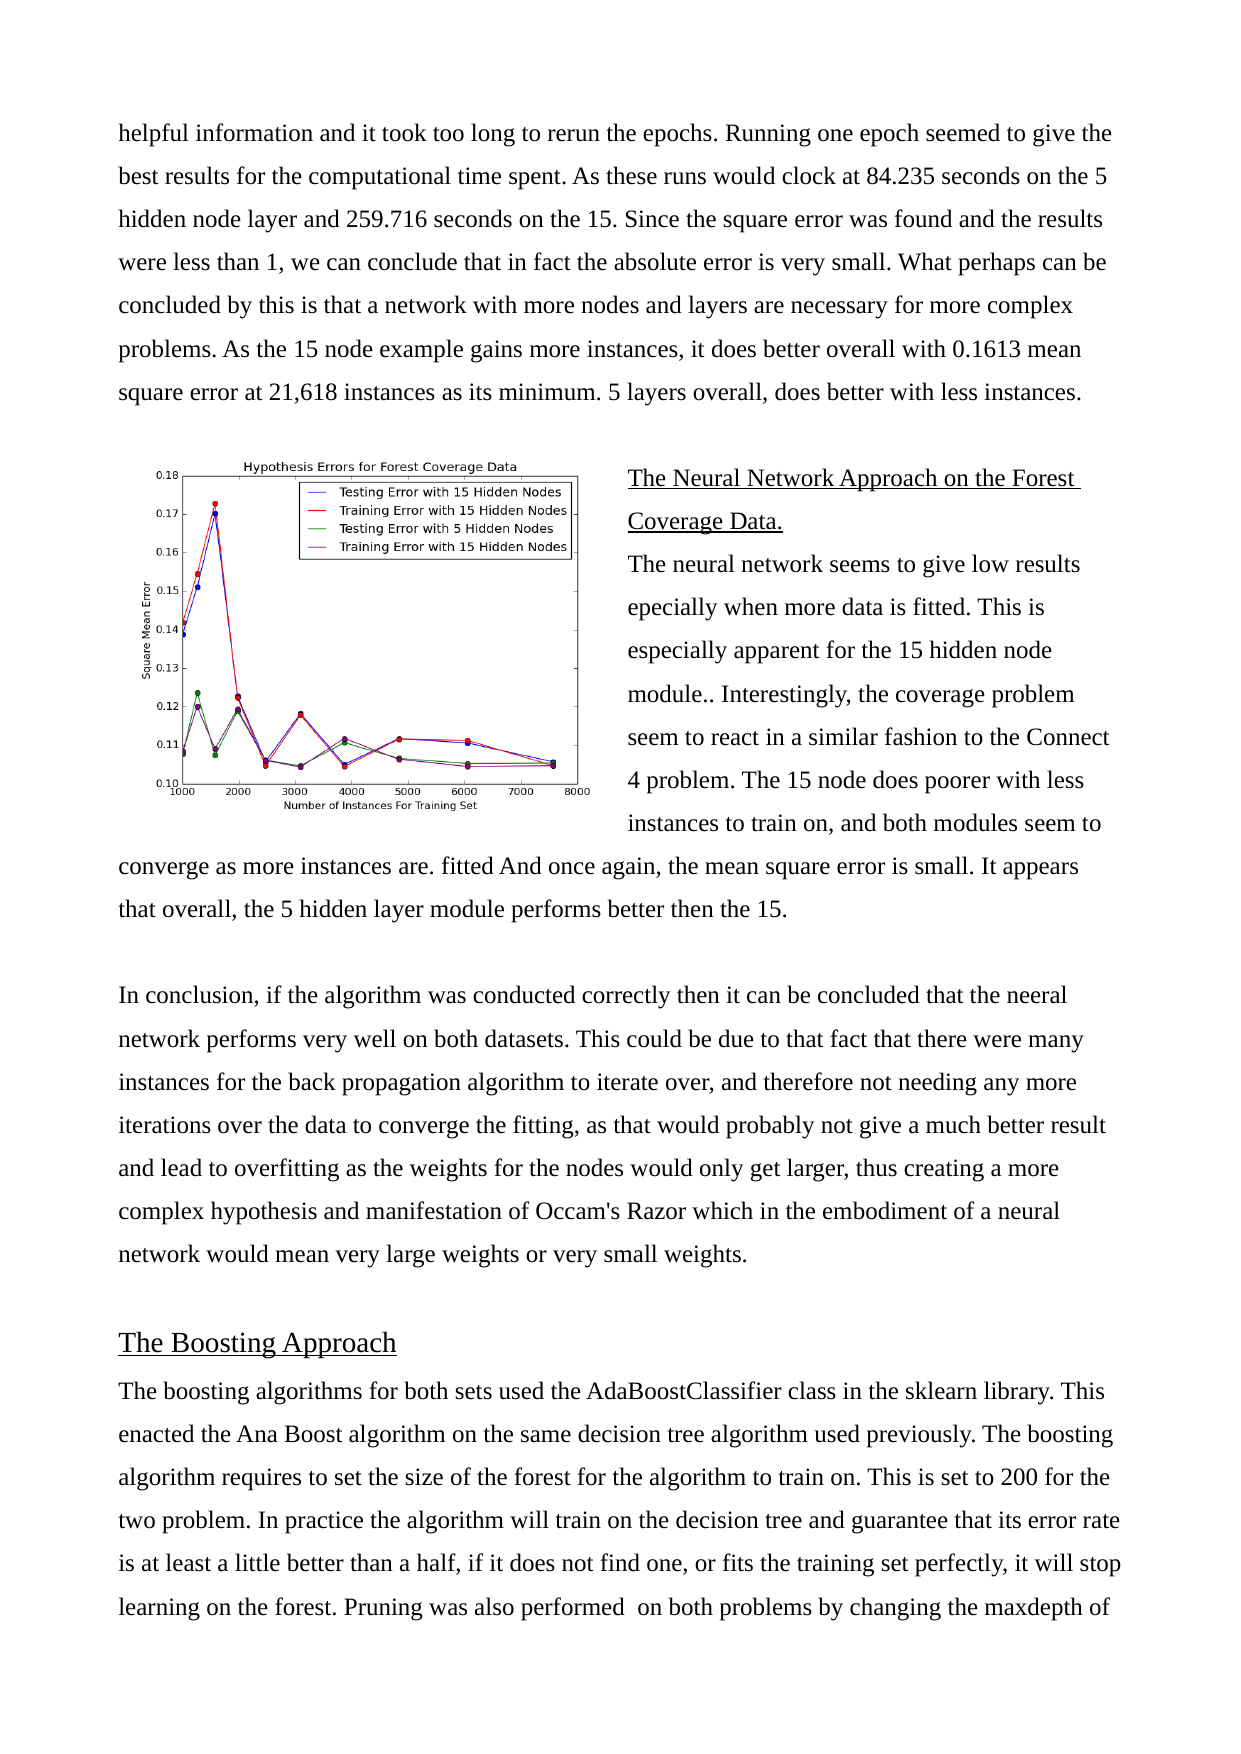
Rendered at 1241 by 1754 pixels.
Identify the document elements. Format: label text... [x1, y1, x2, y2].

text The Neural Network Approach on the Forest Coverage Data. [628, 463, 1122, 535]
text In conclusion, if the algorithm was conducted correctly then it can be concluded that the neeral network performs very well on both datasets. This could be due to that fact that there were many instances for the back propagation algorithm to iterate over, and therefore not needing any more iterations over the data to converge the fitting, as that would probably not give a much better result and lead to overfitting as the weights for the nodes would only get larger, thus creating a more complex hypothesis and manifestation of Occam's Razor which in the embodiment of a neural network would mean very large weights or very small weights. [118, 981, 1122, 1268]
text helpful information and it took too long to rerun the epochs. Running one epoch seemed to give the best results for the computational time spent. As these runs would clock at 84.235 seconds on the 5 hidden node layer and 259.716 seconds on the 15. Since the square error was found and the results were less than 1, we can conclude that in fact the absolute error is very small. What perhaps can be concluded by this is that a network with more nodes and layers are necessary for more complex problems. As the 15 node example gains more instances, it does better overall with 0.1613 mean square error at 21,618 instances as its minimum. 5 layers overall, does better with less instances. [118, 118, 1122, 406]
text The neural network seems to give low results epecially when more data is fitted. This is especially apparent for the 15 hidden node module.. Interestingly, the coverage problem seem to react in a similar fashion to the Connect 4 problem. The 15 node does poorer with less instances to train on, and both modules seem to converge as more instances are. fitted And once again, the mean square error is small. It appears that overall, the 5 hidden layer module performs better then the 15. [118, 549, 1122, 923]
text The boosting algorithms for both sets used the AdaBoostClassifier class in the sklearn library. This enacted the Ana Boost algorithm on the same decision tree algorithm used previously. The boosting algorithm requires to set the size of the forest for the algorithm to train on. This is set to 200 for the two problem. In practice the algorithm will train on the decision tree and guarantee that its error rate is at least a little better than a half, if it does not find one, or fits the training set perfectly, it will stop learning on the forest. Pruning was also performed on both problems by changing the maxdepth of [118, 1376, 1122, 1620]
picture [118, 437, 628, 822]
text The Boosting Approach [118, 1326, 1122, 1359]
